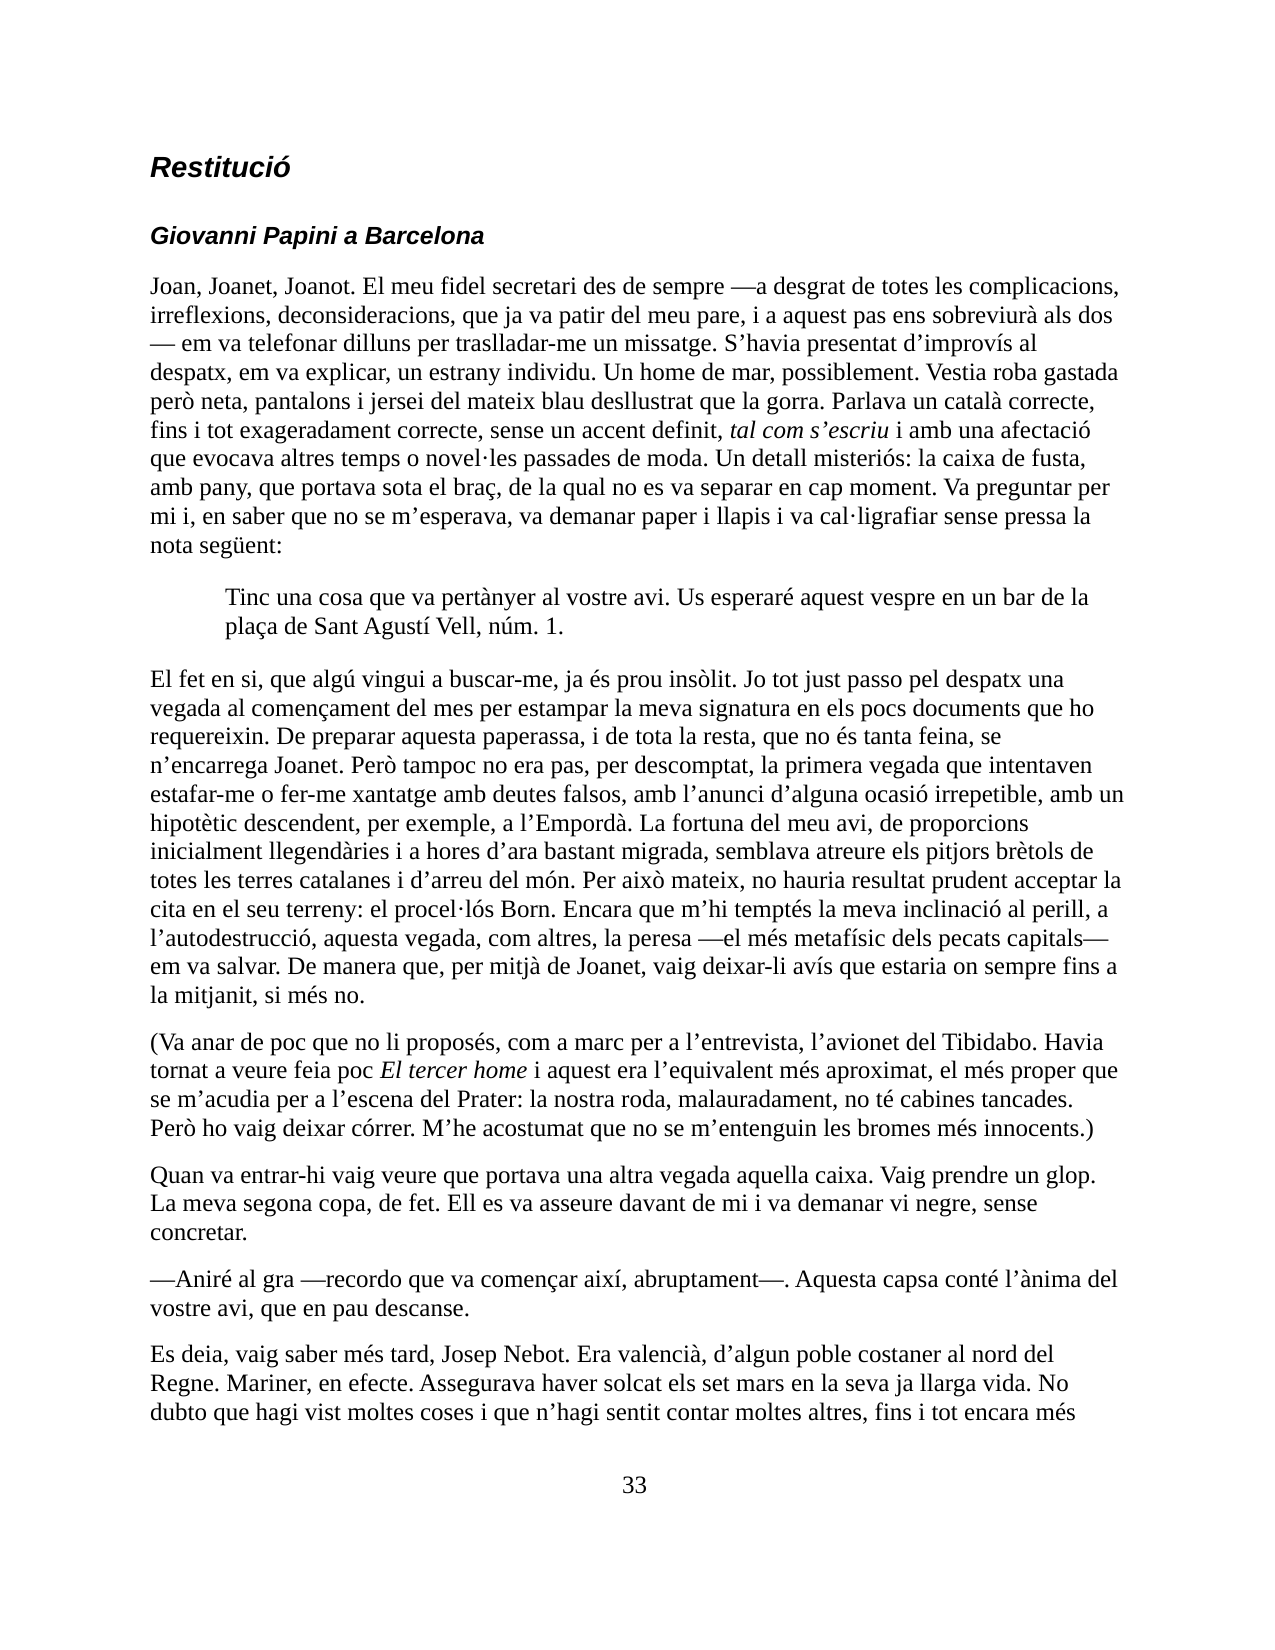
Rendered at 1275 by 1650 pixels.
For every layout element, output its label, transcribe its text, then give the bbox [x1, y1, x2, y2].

text Tinc una cosa que va pertànyer al vostre avi. Us esperaré aquest vespre en un bar de la plaça de Sant Agustí Vell, núm. 1. [225, 582, 1125, 640]
text (Va anar de poc que no li proposés, com a marc per a l’entrevista, l’avionet del Tibidabo. Havia tornat a veure feia poc El tercer home i aquest era l’equivalent més aproximat, el més proper que se m’acudia per a l’escena del Prater: la nostra roda, malauradament, no té cabines tancades. Però ho vaig deixar córrer. M’he acostumat que no se m’entenguin les bromes més innocents.) [150, 1027, 1125, 1142]
text El fet en si, que algú vingui a buscar-me, ja és prou insòlit. Jo tot just passo pel despatx una vegada al començament del mes per estampar la meva signatura en els pocs documents que ho requereixin. De preparar aquesta paperassa, i de tota la resta, que no és tanta feina, se n’encarrega Joanet. Però tampoc no era pas, per descomptat, la primera vegada que intentaven estafar-me o fer-me xantatge amb deutes falsos, amb l’anunci d’alguna ocasió irrepetible, amb un hipotètic descendent, per exemple, a l’Empordà. La fortuna del meu avi, de proporcions inicialment llegendàries i a hores d’ara bastant migrada, semblava atreure els pitjors brètols de totes les terres catalanes i d’arreu del món. Per això mateix, no hauria resultat prudent acceptar la cita en el seu terreny: el procel·lós Born. Encara que m’hi temptés la meva inclinació al perill, a l’autodestrucció, aquesta vegada, com altres, la peresa —el més metafísic dels pecats capitals— em va salvar. De manera que, per mitjà de Joanet, vaig deixar-li avís que estaria on sempre fins a la mitjanit, si més no. [150, 664, 1125, 1009]
subtitle Restitució [150, 150, 1125, 183]
text Joan, Joanet, Joanot. El meu fidel secretari des de sempre —a desgrat de totes les complicacions, irreflexions, deconsideracions, que ja va patir del meu pare, i a aquest pas ens sobreviurà als dos— em va telefonar dilluns per traslladar-me un missatge. S’havia presentat d’improvís al despatx, em va explicar, un estrany individu. Un home de mar, possiblement. Vestia roba gastada però neta, pantalons i jersei del mateix blau desllustrat que la gorra. Parlava un català correcte, fins i tot exageradament correcte, sense un accent definit, tal com s’escriu i amb una afectació que evocava altres temps o novel·les passades de moda. Un detall misteriós: la caixa de fusta, amb pany, que portava sota el braç, de la qual no es va separar en cap moment. Va preguntar per mi i, en saber que no se m’esperava, va demanar paper i llapis i va cal·ligrafiar sense pressa la nota següent: [150, 271, 1125, 558]
subtitle Giovanni Papini a Barcelona [150, 221, 1125, 249]
text Quan va entrar-hi vaig veure que portava una altra vegada aquella caixa. Vaig prendre un glop. La meva segona copa, de fet. Ell es va asseure davant de mi i va demanar vi negre, sense concretar. [150, 1160, 1125, 1246]
text —Aniré al gra —recordo que va començar així, abruptament—. Aquesta capsa conté l’ànima del vostre avi, que en pau descanse. [150, 1264, 1125, 1321]
text Es deia, vaig saber més tard, Josep Nebot. Era valencià, d’algun poble costaner al nord del Regne. Mariner, en efecte. Assegurava haver solcat els set mars en la seva ja llarga vida. No dubto que hagi vist moltes coses i que n’hagi sentit contar moltes altres, fins i tot encara més [150, 1339, 1125, 1426]
